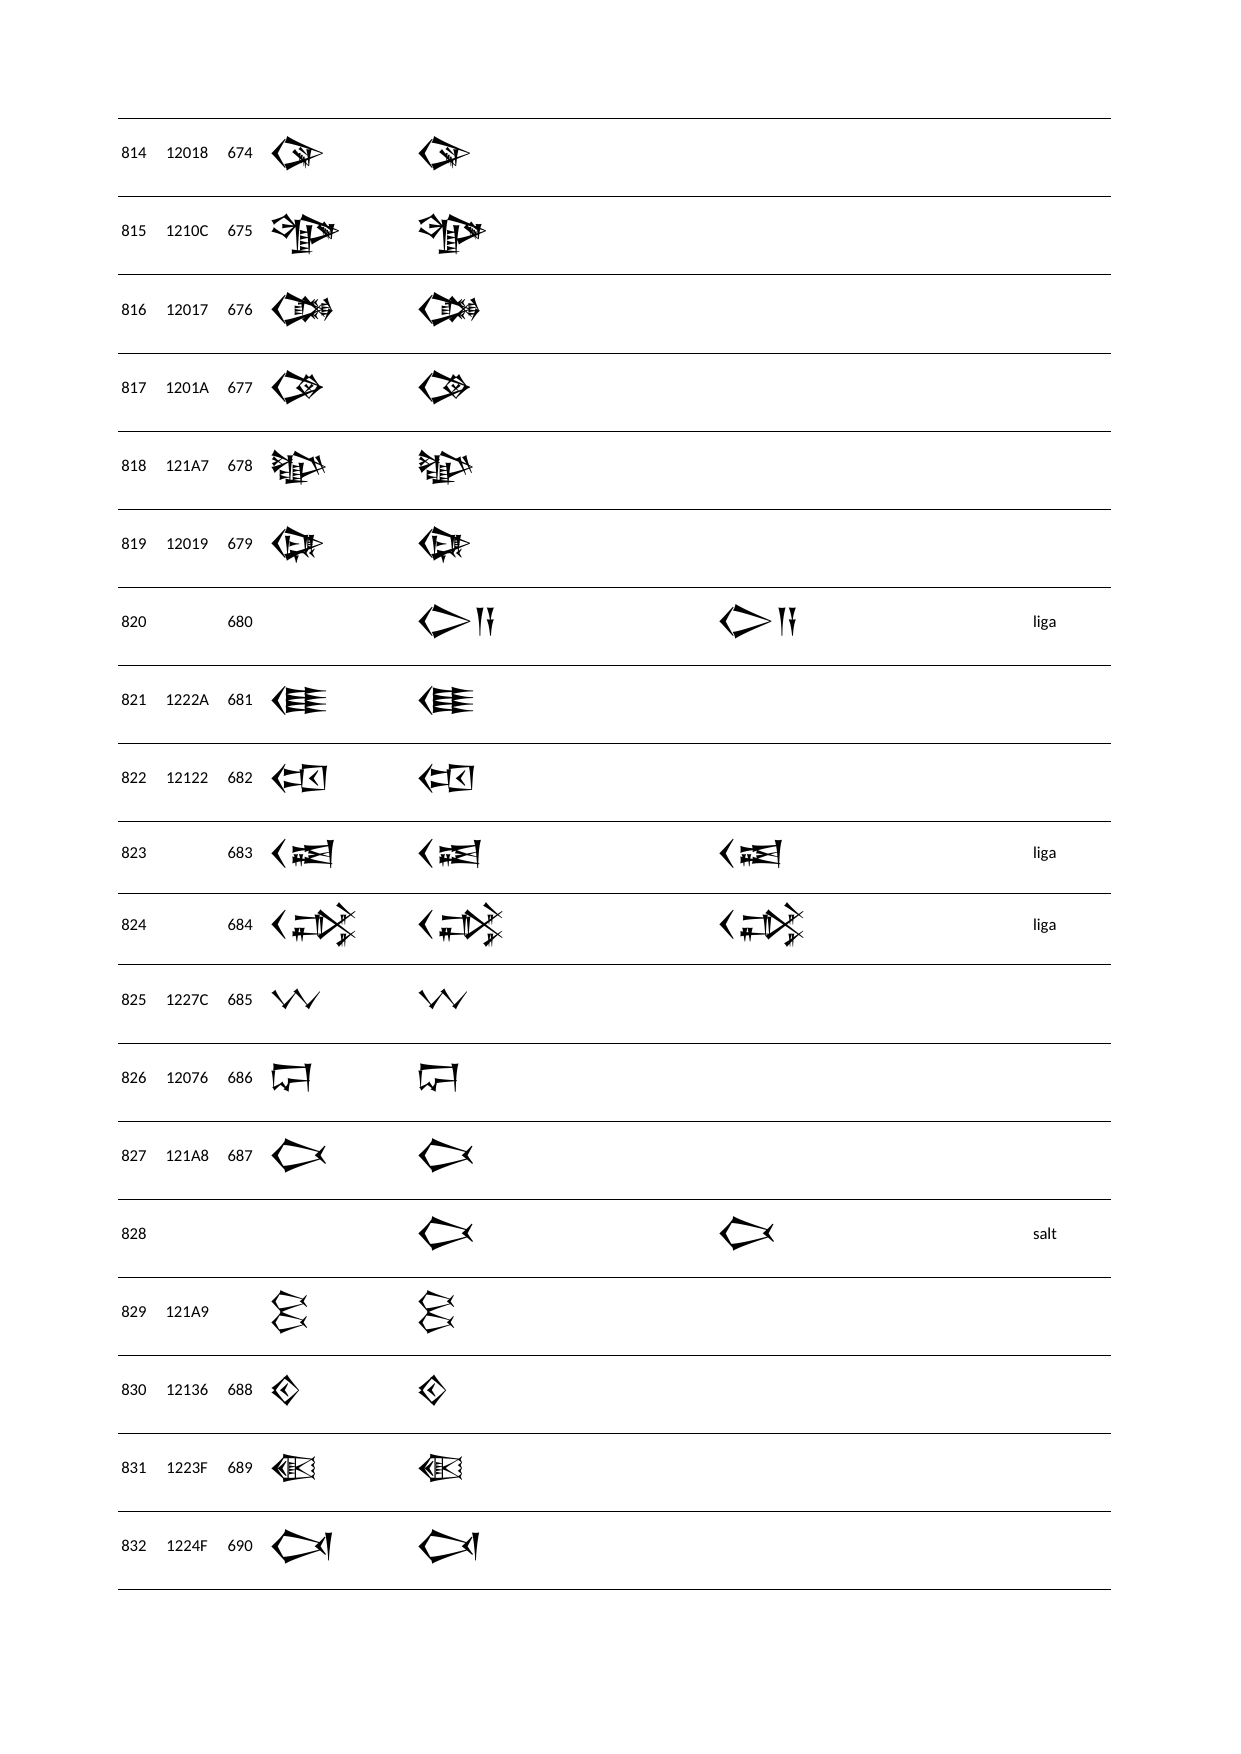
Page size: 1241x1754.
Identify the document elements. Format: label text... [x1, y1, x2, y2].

table_cell [1030, 1044, 1111, 1121]
table_cell 1223F [160, 1434, 214, 1511]
table_cell 12019 [160, 510, 214, 587]
table_cell 676 [214, 275, 266, 352]
table_cell 674 [214, 119, 266, 196]
table_cell [160, 1200, 214, 1277]
table_cell 𒀘 [412, 119, 713, 196]
table_cell [713, 1278, 1030, 1355]
table_cell [266, 588, 412, 665]
table_cell 825 [118, 965, 160, 1042]
table_cell 12136 [160, 1356, 214, 1433]
table_cell 828 [118, 1200, 160, 1277]
table_cell 𒀖𒀀 [412, 588, 713, 665]
table_cell 𒌋𒃶 [412, 894, 713, 964]
table_cell 823 [118, 822, 160, 893]
table_cell [713, 354, 1030, 431]
table_cell 831 [118, 1434, 160, 1511]
table_cell 𒆧 [266, 432, 412, 509]
table_cell 𒀘 [266, 119, 412, 196]
table_cell liga [1030, 822, 1111, 893]
table_cell 830 [118, 1356, 160, 1433]
table_cell 683 [214, 822, 266, 893]
table_cell [1030, 354, 1111, 431]
table_cell 𒈪 [266, 666, 412, 743]
table_cell [1030, 666, 1111, 743]
table_cell 121A8 [160, 1122, 214, 1199]
table_cell [713, 1434, 1030, 1511]
table_cell [713, 275, 1030, 352]
table_cell 814 [118, 119, 160, 196]
table_cell 819 [118, 510, 160, 587]
table_cell 𒀖𒀀 [713, 588, 1030, 665]
table_cell [713, 1512, 1030, 1589]
table_cell [713, 1122, 1030, 1199]
table_cell 12017 [160, 275, 214, 352]
table_cell [214, 1278, 266, 1355]
table_cell [1030, 275, 1111, 352]
table_cell 𒉏 [266, 1512, 412, 1589]
table_cell [713, 965, 1030, 1042]
table_cell 688 [214, 1356, 266, 1433]
table_cell 𒌋𒀜 [266, 822, 412, 893]
table_cell 675 [214, 197, 266, 274]
table_cell 121A7 [160, 432, 214, 509]
table_cell 𒌋𒃶 [713, 894, 1030, 964]
table_cell 𒀚 [266, 354, 412, 431]
table_cell [1030, 510, 1111, 587]
table_cell 821 [118, 666, 160, 743]
table_cell 678 [214, 432, 266, 509]
table_cell 681 [214, 666, 266, 743]
table_cell 𒆨 [266, 1122, 412, 1199]
table_cell 𒄢 [266, 744, 412, 821]
table_cell 𒌋𒀜 [412, 822, 713, 893]
table_cell 1222A [160, 666, 214, 743]
table_cell 687 [214, 1122, 266, 1199]
table_cell 𒉼 [412, 965, 713, 1042]
table_cell 𒀙 [266, 510, 412, 587]
table_cell 𒆧 [412, 432, 713, 509]
table_cell [1030, 432, 1111, 509]
table_cell 12076 [160, 1044, 214, 1121]
table_cell 1201A [160, 354, 214, 431]
table_cell liga [1030, 588, 1111, 665]
table_cell 𒄢 [412, 744, 713, 821]
table_cell 𒌋𒃶 [266, 894, 412, 964]
table_cell 815 [118, 197, 160, 274]
table_cell 121A9 [160, 1278, 214, 1355]
table_cell [266, 1200, 412, 1277]
table_cell 𒆨 [412, 1200, 713, 1277]
table_cell 𒉏 [412, 1512, 713, 1589]
table_cell [713, 197, 1030, 274]
table_cell [1030, 1278, 1111, 1355]
table_cell [713, 744, 1030, 821]
table_cell 𒀚 [412, 354, 713, 431]
table_cell 𒆩 [412, 1278, 713, 1355]
table_cell 𒆨 [412, 1122, 713, 1199]
table_cell 824 [118, 894, 160, 964]
table_cell 𒄶 [266, 1356, 412, 1433]
table_cell [713, 510, 1030, 587]
table_cell 𒆩 [266, 1278, 412, 1355]
table_cell 𒌋𒀜 [713, 822, 1030, 893]
table_cell 822 [118, 744, 160, 821]
table_cell [1030, 744, 1111, 821]
table_cell 685 [214, 965, 266, 1042]
table_cell 𒀗 [412, 275, 713, 352]
table_cell 𒀗 [266, 275, 412, 352]
table_cell [1030, 1356, 1111, 1433]
table_cell [1030, 197, 1111, 274]
table_cell liga [1030, 894, 1111, 964]
table_cell [713, 432, 1030, 509]
table_cell 682 [214, 744, 266, 821]
table_cell 𒄌 [412, 197, 713, 274]
table_cell 816 [118, 275, 160, 352]
table_cell [713, 119, 1030, 196]
table_cell 1227C [160, 965, 214, 1042]
table_cell 𒈿 [412, 1434, 713, 1511]
table_cell 𒉼 [266, 965, 412, 1042]
table_cell 1224F [160, 1512, 214, 1589]
table_cell 𒆨 [713, 1200, 1030, 1277]
table_cell 686 [214, 1044, 266, 1121]
table_cell 690 [214, 1512, 266, 1589]
table_cell 689 [214, 1434, 266, 1511]
table_cell 𒄶 [412, 1356, 713, 1433]
table_cell 832 [118, 1512, 160, 1589]
table_cell [214, 1200, 266, 1277]
table_cell [1030, 965, 1111, 1042]
table_cell [1030, 1512, 1111, 1589]
table_cell [160, 588, 214, 665]
table_cell 𒄌 [266, 197, 412, 274]
table_cell 817 [118, 354, 160, 431]
table_cell [1030, 1434, 1111, 1511]
table_cell [713, 666, 1030, 743]
table_cell 𒁶 [266, 1044, 412, 1121]
table_cell 829 [118, 1278, 160, 1355]
table_cell [160, 822, 214, 893]
table_cell 𒈪 [412, 666, 713, 743]
table_cell 12018 [160, 119, 214, 196]
table_cell 680 [214, 588, 266, 665]
table_cell 𒁶 [412, 1044, 713, 1121]
table_cell 684 [214, 894, 266, 964]
table_cell 12122 [160, 744, 214, 821]
table_cell 677 [214, 354, 266, 431]
table_cell [1030, 1122, 1111, 1199]
table_cell [1030, 119, 1111, 196]
table_cell 820 [118, 588, 160, 665]
table_cell 818 [118, 432, 160, 509]
table_cell [160, 894, 214, 964]
table_cell 𒈿 [266, 1434, 412, 1511]
table_cell 1210C [160, 197, 214, 274]
table_cell [713, 1356, 1030, 1433]
table_cell 827 [118, 1122, 160, 1199]
table_cell [713, 1044, 1030, 1121]
table_cell salt [1030, 1200, 1111, 1277]
table_cell 826 [118, 1044, 160, 1121]
table_cell 679 [214, 510, 266, 587]
table_cell 𒀙 [412, 510, 713, 587]
